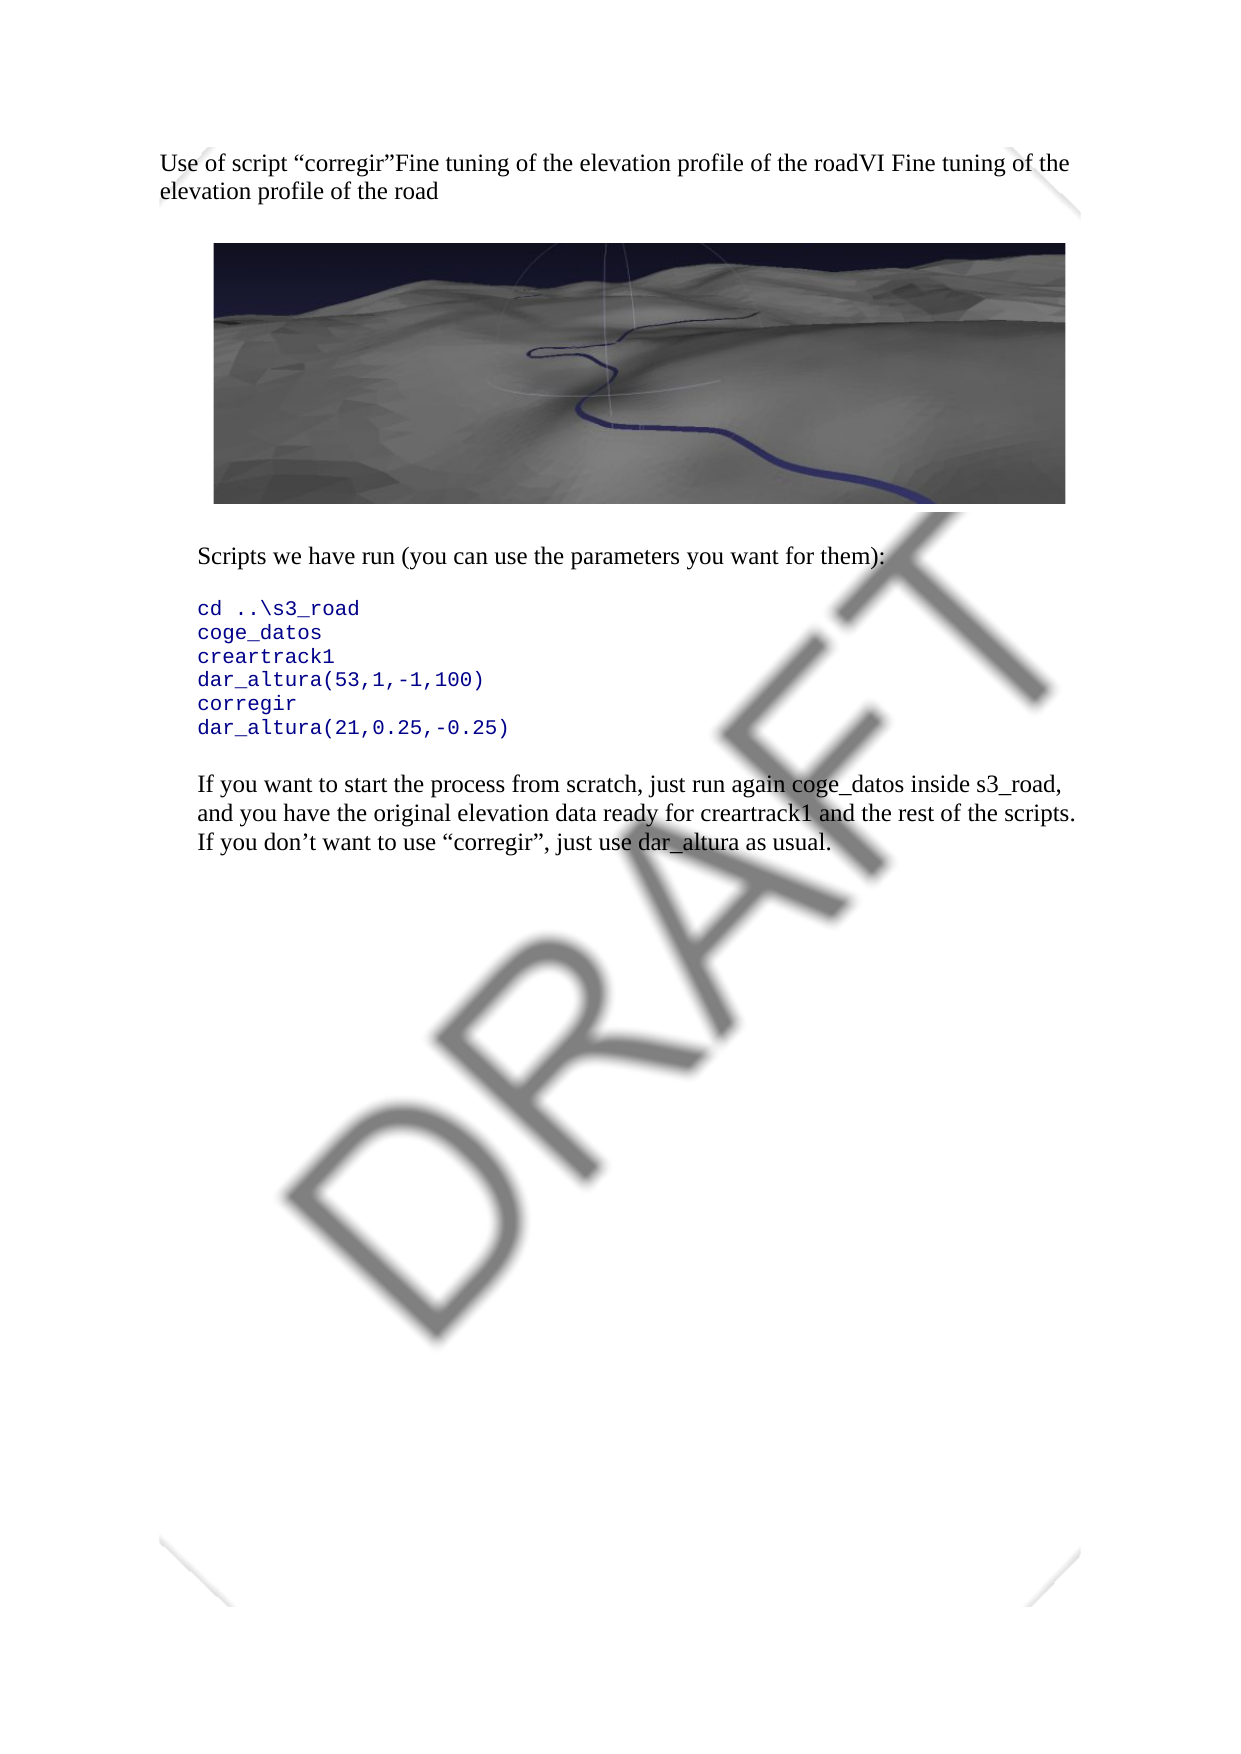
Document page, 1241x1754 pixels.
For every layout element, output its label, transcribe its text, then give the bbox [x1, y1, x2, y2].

text cd ..\s3_road [197, 598, 1081, 622]
picture [213, 243, 1066, 504]
text If you want to start the process from scratch, just run again coge_datos inside s3_road, and you have the original elevation data ready for creartrack1 and the rest of the scripts. If you don’t want to use “corregir”, just use dar_altura as usual. [197, 769, 1081, 855]
text Scripts we have run (you can use the parameters you want for them): [197, 541, 1081, 570]
picture [220, 570, 1021, 598]
picture [220, 512, 1021, 541]
text coge_datos creartrack1 dar_altura(53,1,-1,100) corregir dar_altura(21,0.25,-0.25) [197, 622, 1081, 740]
picture [220, 855, 1021, 1277]
picture [220, 740, 1021, 769]
